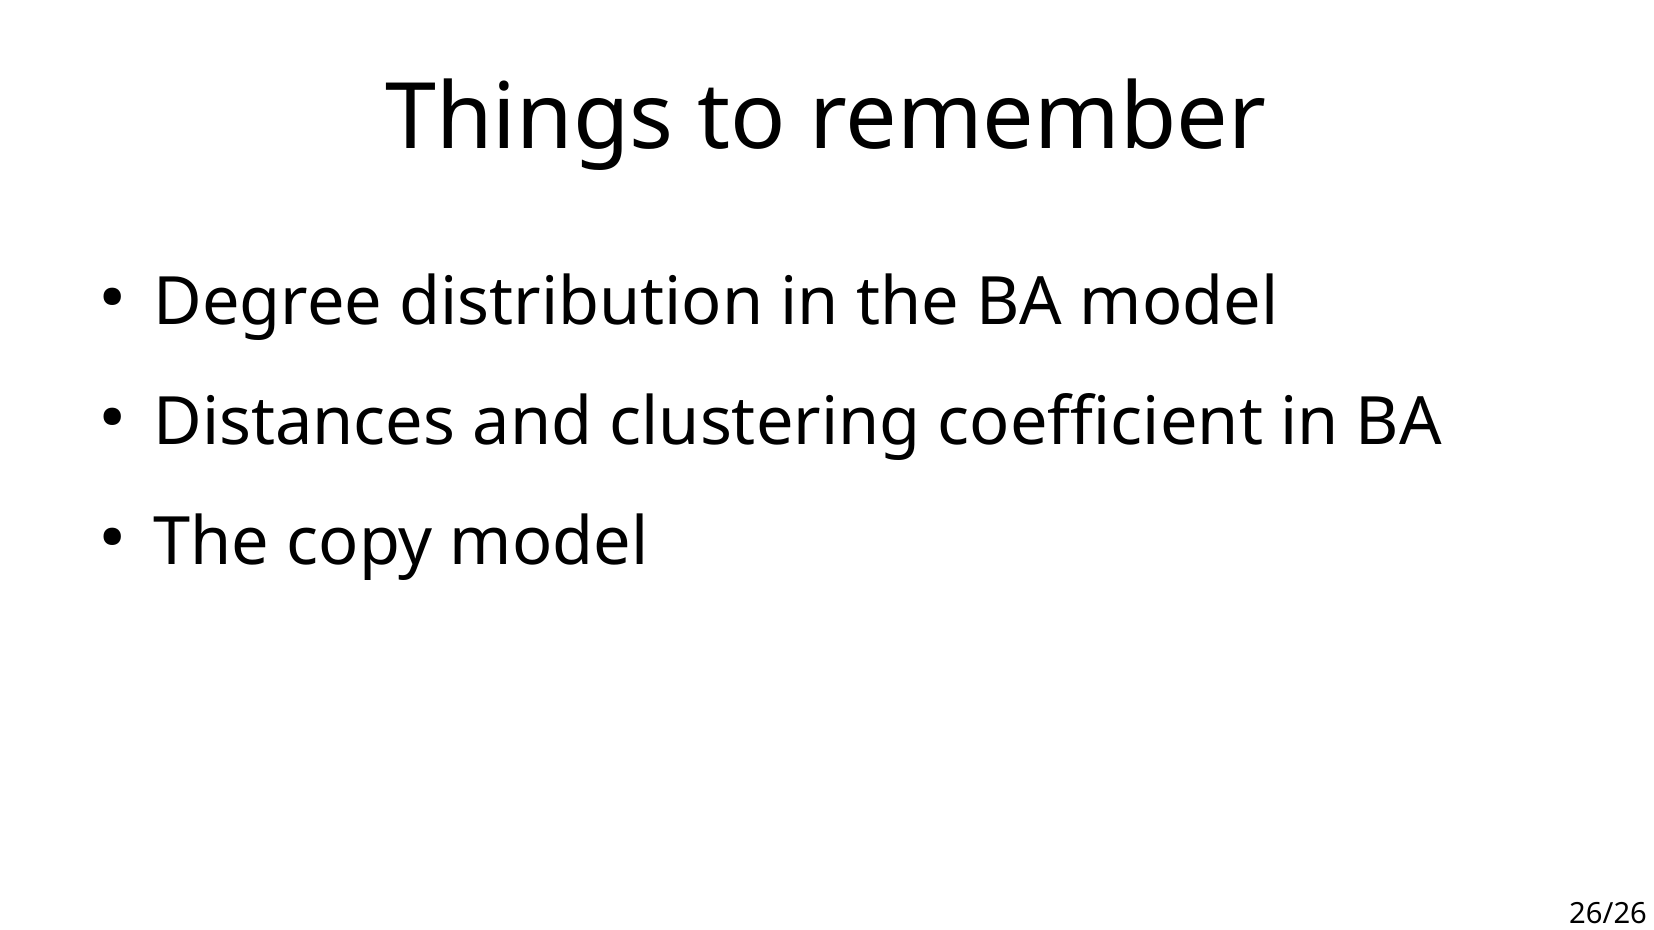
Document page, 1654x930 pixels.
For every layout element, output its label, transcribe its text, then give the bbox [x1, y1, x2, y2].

title Things to remember [82, 1, 1571, 225]
list Degree distribution in the BA model Distances and clustering coefficient in BA The copy model [82, 252, 1571, 793]
